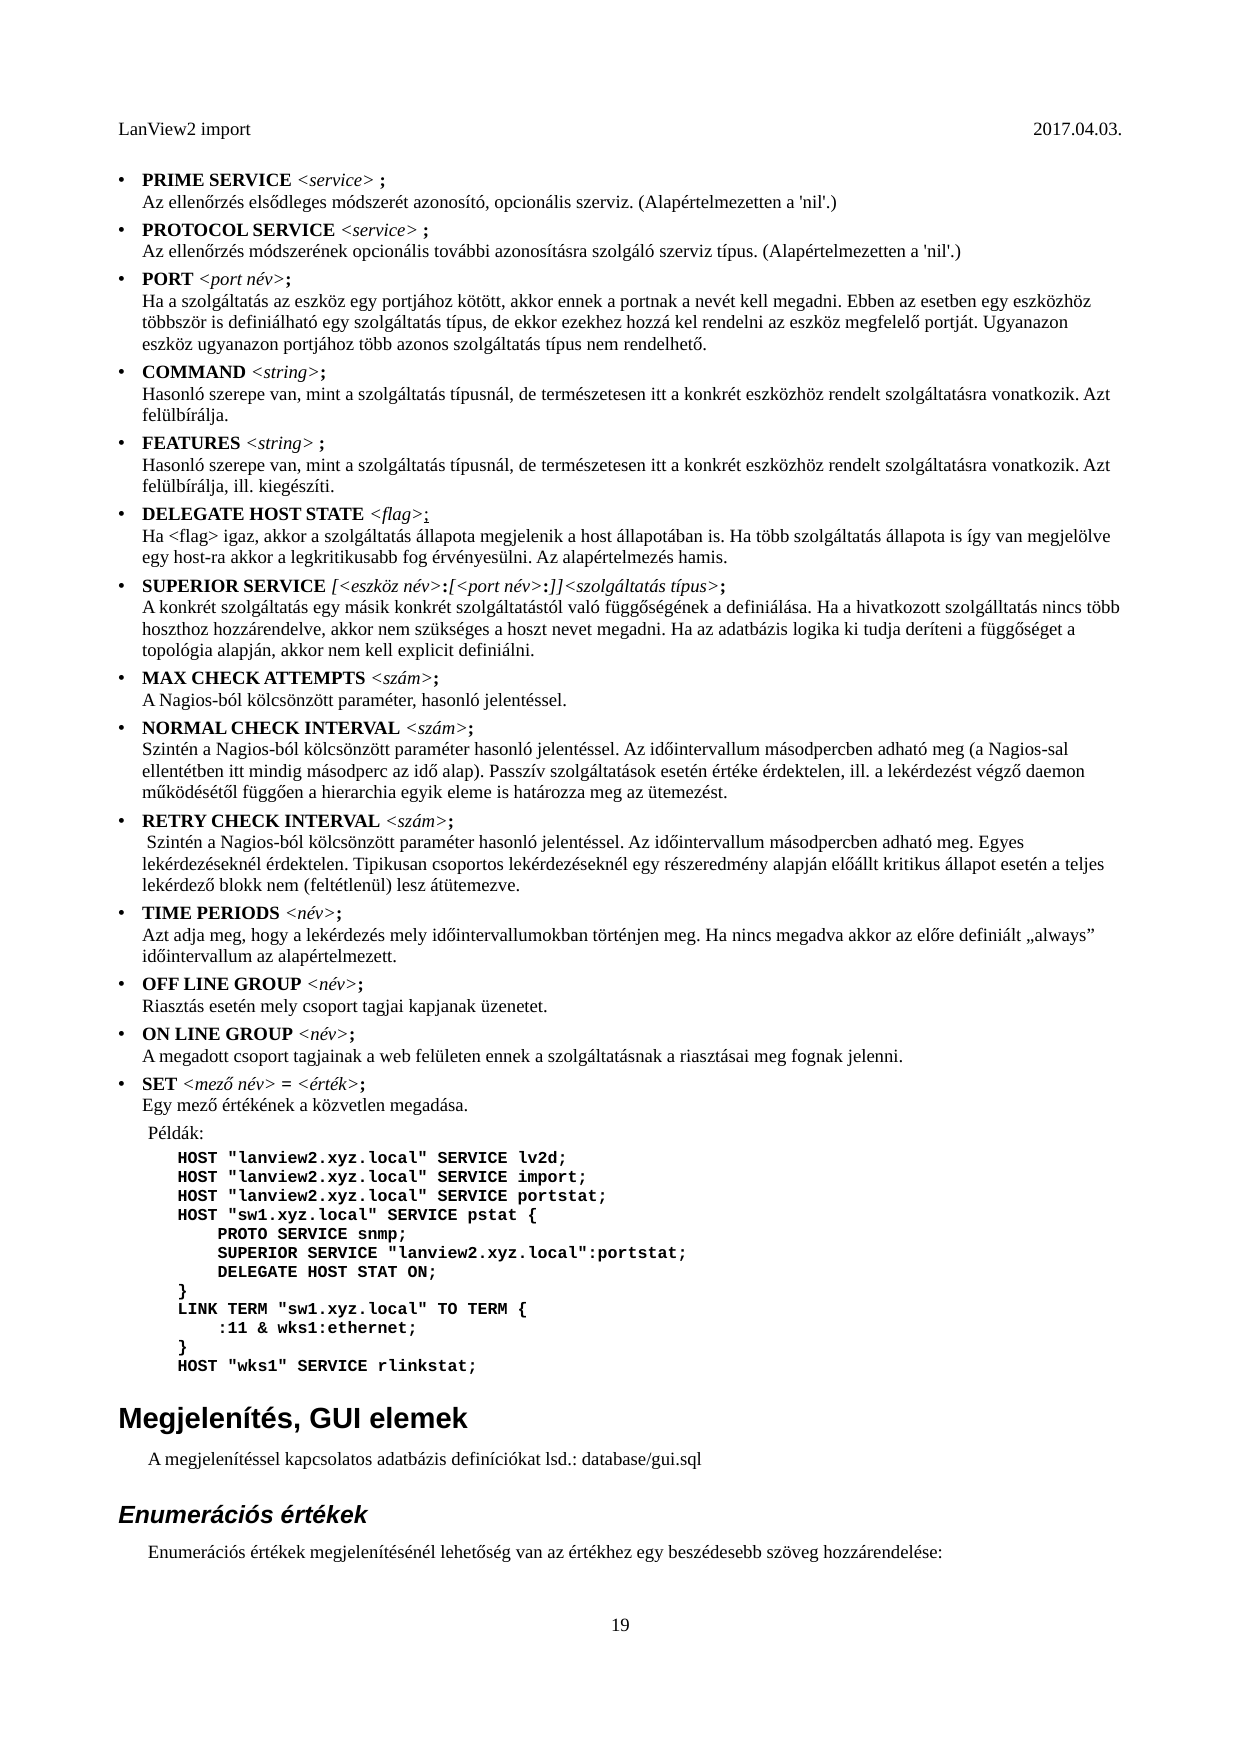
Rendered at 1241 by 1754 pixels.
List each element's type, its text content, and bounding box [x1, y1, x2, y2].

list DELEGATE HOST STATE <flag>; Ha <flag> igaz, akkor a szolgáltatás állapota megjelenik a host állapotában is. Ha több szolgáltatás állapota is így van megjelölve egy host-ra akkor a legkritikusabb fog érvényesülni. Az alapértelmezés hamis. [118, 503, 1122, 568]
text DELEGATE HOST STAT ON; [177, 1263, 1122, 1282]
text HOST "sw1.xyz.local" SERVICE pstat { [177, 1207, 1122, 1226]
list PRIME SERVICE <service> ; Az ellenőrzés elsődleges módszerét azonosító, opcionális szerviz. (Alapértelmezetten a 'nil'.) [118, 169, 1122, 212]
text SUPERIOR SERVICE "lanview2.xyz.local":portstat; [177, 1244, 1122, 1263]
text :11 & wks1:ethernet; [177, 1320, 1122, 1339]
text A megjelenítéssel kapcsolatos adatbázis definíciókat lsd.: database/gui.sql [118, 1447, 1122, 1469]
list SUPERIOR SERVICE [<eszköz név>:[<port név>:]]<szolgáltatás típus>; A konkrét szolgáltatás egy másik konkrét szolgáltatástól való függőségének a definiálása. Ha a hivatkozott szolgálltatás nincs több hoszthoz hozzárendelve, akkor nem szükséges a hoszt nevet megadni. Ha az adatbázis logika ki tudja deríteni a függőséget a topológia alapján, akkor nem kell explicit definiálni. [118, 574, 1122, 661]
text LINK TERM "sw1.xyz.local" TO TERM { [177, 1301, 1122, 1320]
list NORMAL CHECK INTERVAL <szám>; Szintén a Nagios-ból kölcsönzött paraméter hasonló jelentéssel. Az időintervallum másodpercben adható meg (a Nagios-sal ellentétben itt mindig másodperc az idő alap). Passzív szolgáltatások esetén értéke érdektelen, ill. a lekérdezést végző daemon működésétől függően a hierarchia egyik eleme is határozza meg az ütemezést. [118, 717, 1122, 803]
subtitle Megjelenítés, GUI elemek [118, 1401, 1122, 1435]
list OFF LINE GROUP <név>; Riasztás esetén mely csoport tagjai kapjanak üzenetet. [118, 973, 1122, 1016]
list TIME PERIODS <név>; Azt adja meg, hogy a lekérdezés mely időintervallumokban történjen meg. Ha nincs megadva akkor az előre definiált „always” időintervallum az alapértelmezett. [118, 902, 1122, 967]
list COMMAND <string>; Hasonló szerepe van, mint a szolgáltatás típusnál, de természetesen itt a konkrét eszközhöz rendelt szolgáltatásra vonatkozik. Azt felülbírálja. [118, 361, 1122, 426]
list PROTOCOL SERVICE <service> ; Az ellenőrzés módszerének opcionális további azonosításra szolgáló szerviz típus. (Alapértelmezetten a 'nil'.) [118, 219, 1122, 262]
list RETRY CHECK INTERVAL <szám>; Szintén a Nagios-ból kölcsönzött paraméter hasonló jelentéssel. Az időintervallum másodpercben adható meg. Egyes lekérdezéseknél érdektelen. Tipikusan csoportos lekérdezéseknél egy részeredmény alapján előállt kritikus állapot esetén a teljes lekérdező blokk nem (feltétlenül) lesz átütemezve. [118, 809, 1122, 896]
text Példák: [118, 1122, 1122, 1144]
text PROTO SERVICE snmp; [177, 1226, 1122, 1244]
text HOST "lanview2.xyz.local" SERVICE portstat; [177, 1188, 1122, 1207]
list SET <mező név> = <érték>; Egy mező értékének a közvetlen megadása. [118, 1072, 1122, 1116]
text } [177, 1339, 1122, 1357]
subtitle Enumerációs értékek [118, 1500, 1122, 1529]
list FEATURES <string> ; Hasonló szerepe van, mint a szolgáltatás típusnál, de természetesen itt a konkrét eszközhöz rendelt szolgáltatásra vonatkozik. Azt felülbírálja, ill. kiegészíti. [118, 432, 1122, 497]
list ON LINE GROUP <név>; A megadott csoport tagjainak a web felületen ennek a szolgáltatásnak a riasztásai meg fognak jelenni. [118, 1023, 1122, 1066]
text HOST "lanview2.xyz.local" SERVICE import; [177, 1169, 1122, 1188]
text } [177, 1282, 1122, 1301]
text HOST "lanview2.xyz.local" SERVICE lv2d; [177, 1150, 1122, 1169]
text HOST "wks1" SERVICE rlinkstat; [177, 1357, 1122, 1376]
text Enumerációs értékek megjelenítésénél lehetőség van az értékhez egy beszédesebb szöveg hozzárendelése: [118, 1541, 1122, 1563]
list PORT <port név>; Ha a szolgáltatás az eszköz egy portjához kötött, akkor ennek a portnak a nevét kell megadni. Ebben az esetben egy eszközhöz többször is definiálható egy szolgáltatás típus, de ekkor ezekhez hozzá kel rendelni az eszköz megfelelő portját. Ugyanazon eszköz ugyanazon portjához több azonos szolgáltatás típus nem rendelhető. [118, 268, 1122, 354]
list MAX CHECK ATTEMPTS <szám>; A Nagios-ból kölcsönzött paraméter, hasonló jelentéssel. [118, 667, 1122, 710]
